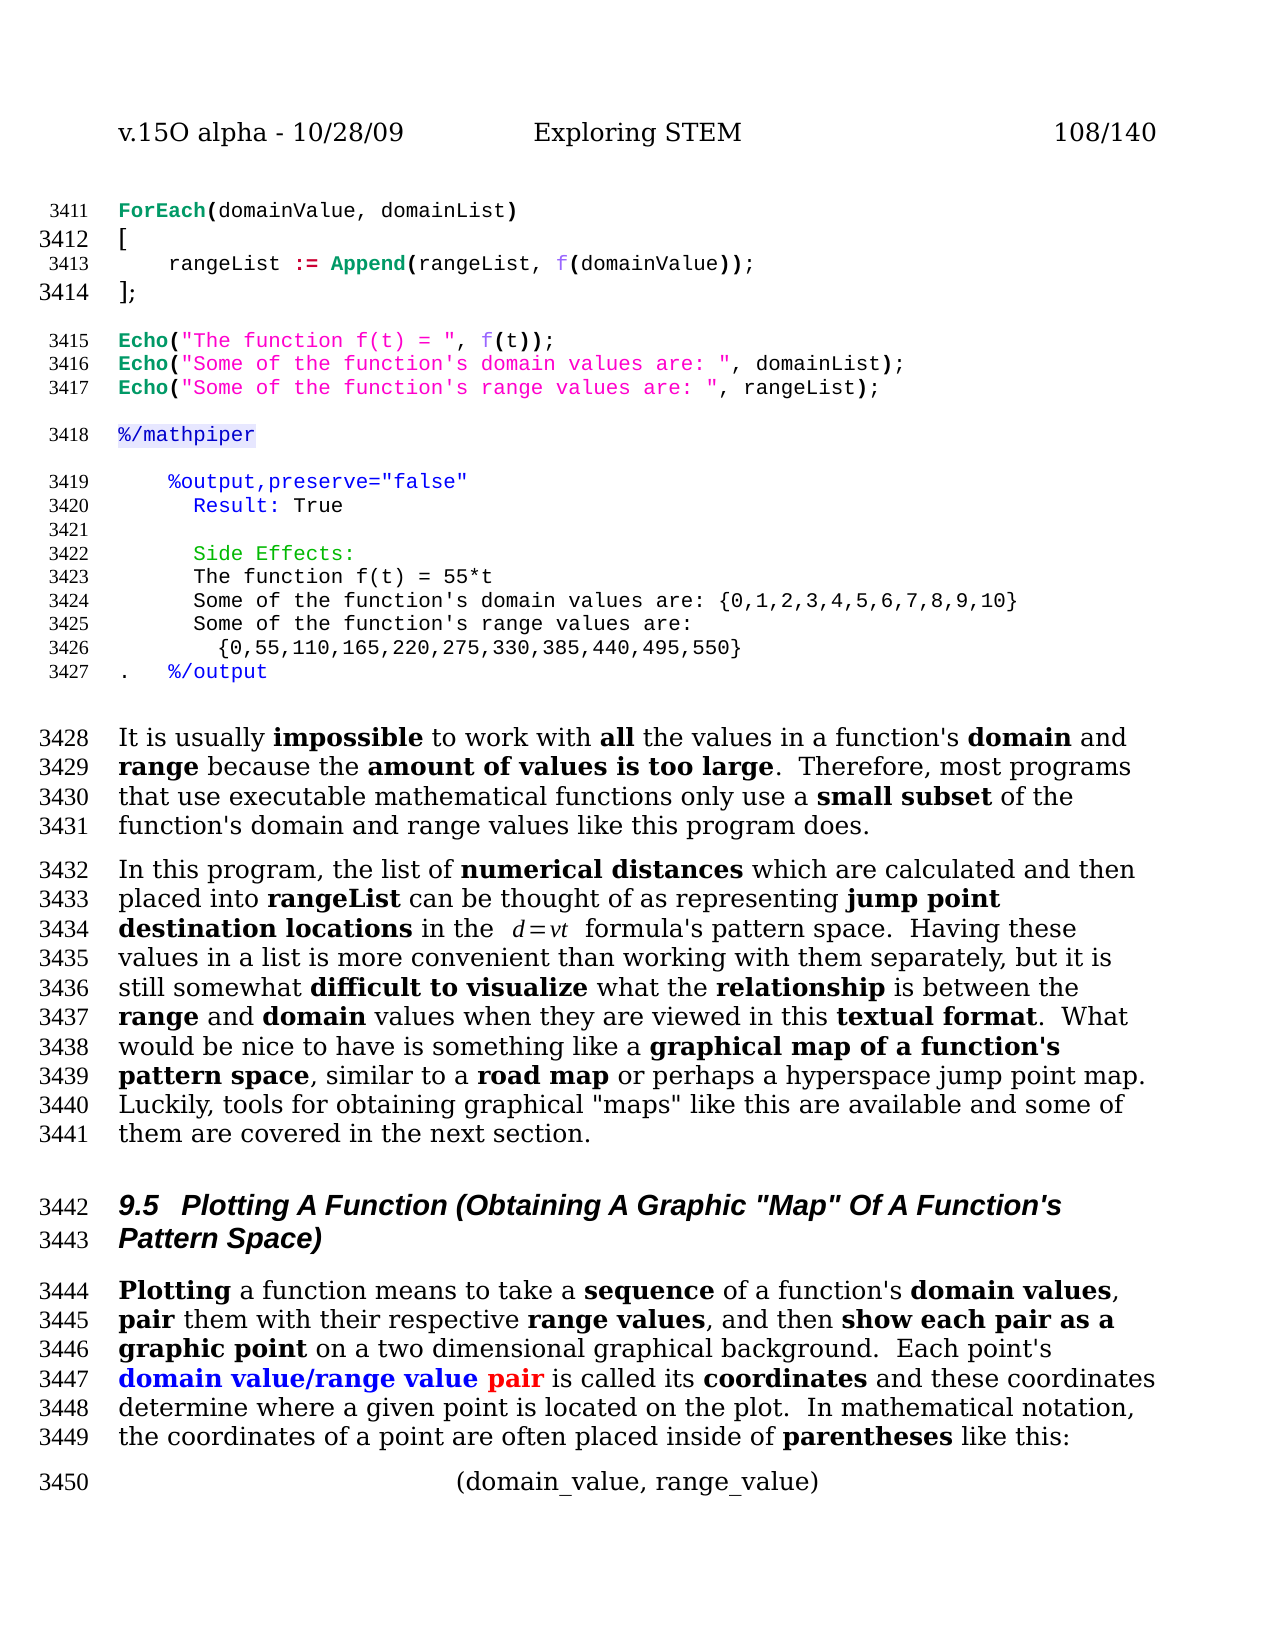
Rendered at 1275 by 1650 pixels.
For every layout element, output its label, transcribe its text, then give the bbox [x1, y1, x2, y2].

text {0,55,110,165,220,275,330,385,440,495,550} [118, 637, 1157, 661]
text Echo("Some of the function's range values are: ", rangeList); [118, 377, 1157, 401]
text Some of the function's domain values are: {0,1,2,3,4,5,6,7,8,9,10} [118, 590, 1157, 613]
text [ [118, 224, 1157, 253]
text Some of the function's range values are: [118, 613, 1157, 637]
text Echo("The function f(t) = ", f(t)); [118, 330, 1157, 353]
text Side Effects: [118, 542, 1157, 566]
text Echo("Some of the function's domain values are: ", domainList); [118, 353, 1157, 377]
text %output,preserve="false" [118, 472, 1157, 495]
text Plotting a function means to take a sequence of a function's domain values, pair them with their respective range values, and then show each pair as a graphic point on a two dimensional graphical background. Each point's domain value/range value pair is called its coordinates and these coordinates determine where a given point is located on the plot. In mathematical notation, the coordinates of a point are often placed inside of parentheses like this: [118, 1276, 1157, 1452]
text %/mathpiper [118, 424, 1157, 448]
text Result: True [118, 495, 1157, 519]
text It is usually impossible to work with all the values in a function's domain and range because the amount of values is too large. Therefore, most programs that use executable mathematical functions only use a small subset of the function's domain and range values like this program does. [118, 723, 1157, 840]
text (domain_value, range_value) [118, 1467, 1157, 1496]
text ]; [118, 277, 1157, 306]
text In this program, the list of numerical distances which are calculated and then placed into rangeList can be thought of as representing jump point destination locations in theformula's pattern space. Having these values in a list is more convenient than working with them separately, but it is still somewhat difficult to visualize what the relationship is between the range and domain values when they are viewed in this textual format. What would be nice to have is something like a graphical map of a function's pattern space, similar to a road map or perhaps a hyperspace jump point map. Luckily, tools for obtaining graphical "maps" like this are available and some of them are covered in the next section. [118, 855, 1157, 1149]
text rangeList := Append(rangeList, f(domainValue)); [118, 253, 1157, 277]
subtitle Plotting A Function (Obtaining A Graphic "Map" Of A Function's Pattern Space) [118, 1188, 1157, 1255]
text The function f(t) = 55*t [118, 566, 1157, 590]
text ForEach(domainValue, domainList) [118, 200, 1157, 224]
text . %/output [118, 661, 1157, 684]
